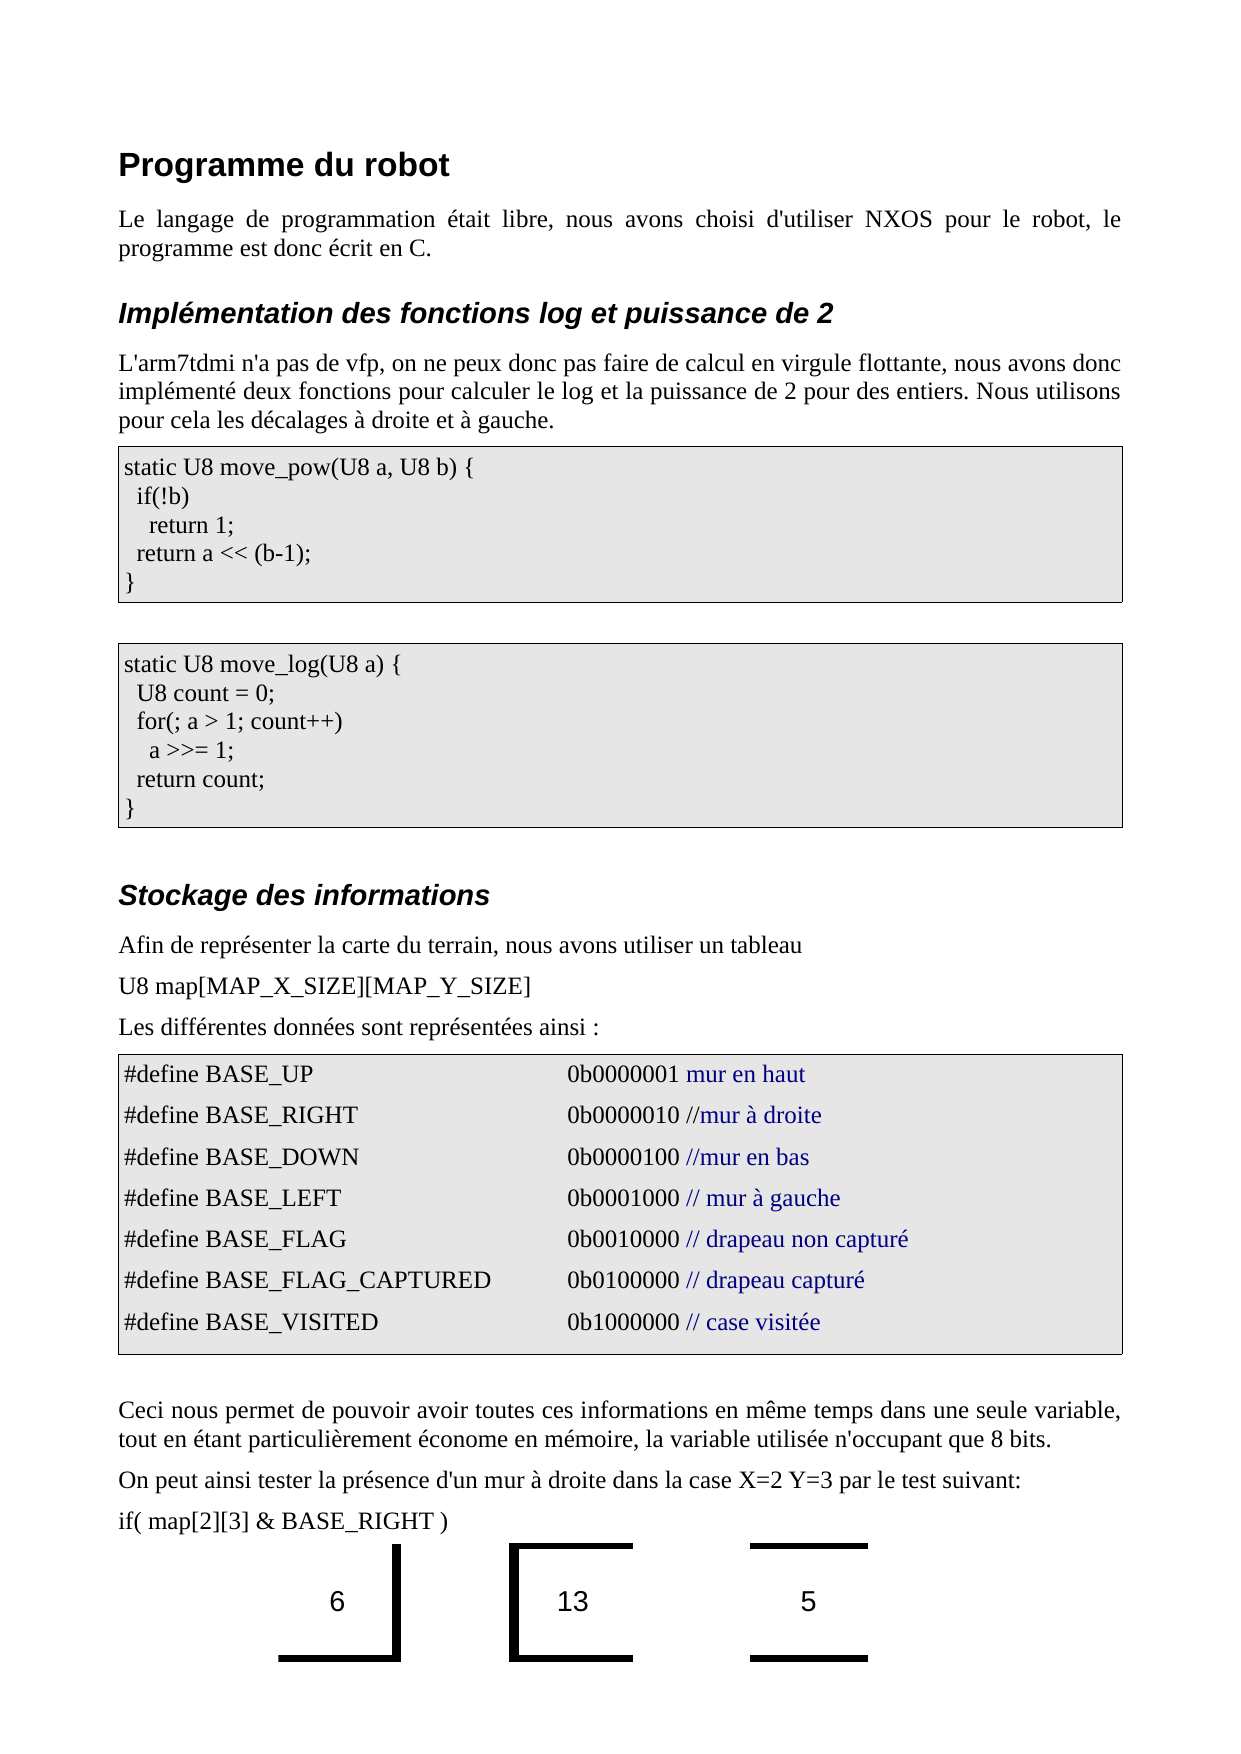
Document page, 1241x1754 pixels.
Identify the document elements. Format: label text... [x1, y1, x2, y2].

subtitle Stockage des informations [118, 878, 1122, 911]
text if( map[2][3] & BASE_RIGHT ) [118, 1506, 1122, 1535]
subtitle Implémentation des fonctions log et puissance de 2 [118, 296, 1122, 329]
table_header static U8 move_pow(U8 a, U8 b) { if(!b) return 1; return a << (b-1); } [119, 447, 1122, 602]
table_header #define BASE_UP 0b0000001 mur en haut #define BASE_RIGHT 0b0000010 //mur à droite #define BASE_DOWN 0b0000100 //mur en bas #define BASE_LEFT 0b0001000 // mur à gauche #define BASE_FLAG 0b0010000 // drapeau non capturé #define BASE_FLAG_CAPTURED 0b0100000 // drapeau capturé #define BASE_VISITED 0b1000000 // case visitée [119, 1055, 1122, 1354]
subtitle Programme du robot [118, 145, 1122, 183]
text Le langage de programmation était libre, nous avons choisi d'utiliser NXOS pour le robot, le programme est donc écrit en C. [118, 204, 1122, 261]
text Les différentes données sont représentées ainsi : [118, 1012, 1122, 1041]
table_header static U8 move_log(U8 a) { U8 count = 0; for(; a > 1; count++) a >>= 1; return count; } [119, 644, 1122, 827]
text L'arm7tdmi n'a pas de vfp, on ne peux donc pas faire de calcul en virgule flottante, nous avons donc implémenté deux fonctions pour calculer le log et la puissance de 2 pour des entiers. Nous utilisons pour cela les décalages à droite et à gauche. [118, 348, 1122, 434]
text U8 map[MAP_X_SIZE][MAP_Y_SIZE] [118, 971, 1122, 1000]
text Afin de représenter la carte du terrain, nous avons utiliser un tableau [118, 930, 1122, 958]
text Ceci nous permet de pouvoir avoir toutes ces informations en même temps dans une seule variable, tout en étant particulièrement économe en mémoire, la variable utilisée n'occupant que 8 bits. [118, 1395, 1122, 1453]
text On peut ainsi tester la présence d'un mur à droite dans la case X=2 Y=3 par le test suivant: [118, 1465, 1122, 1494]
